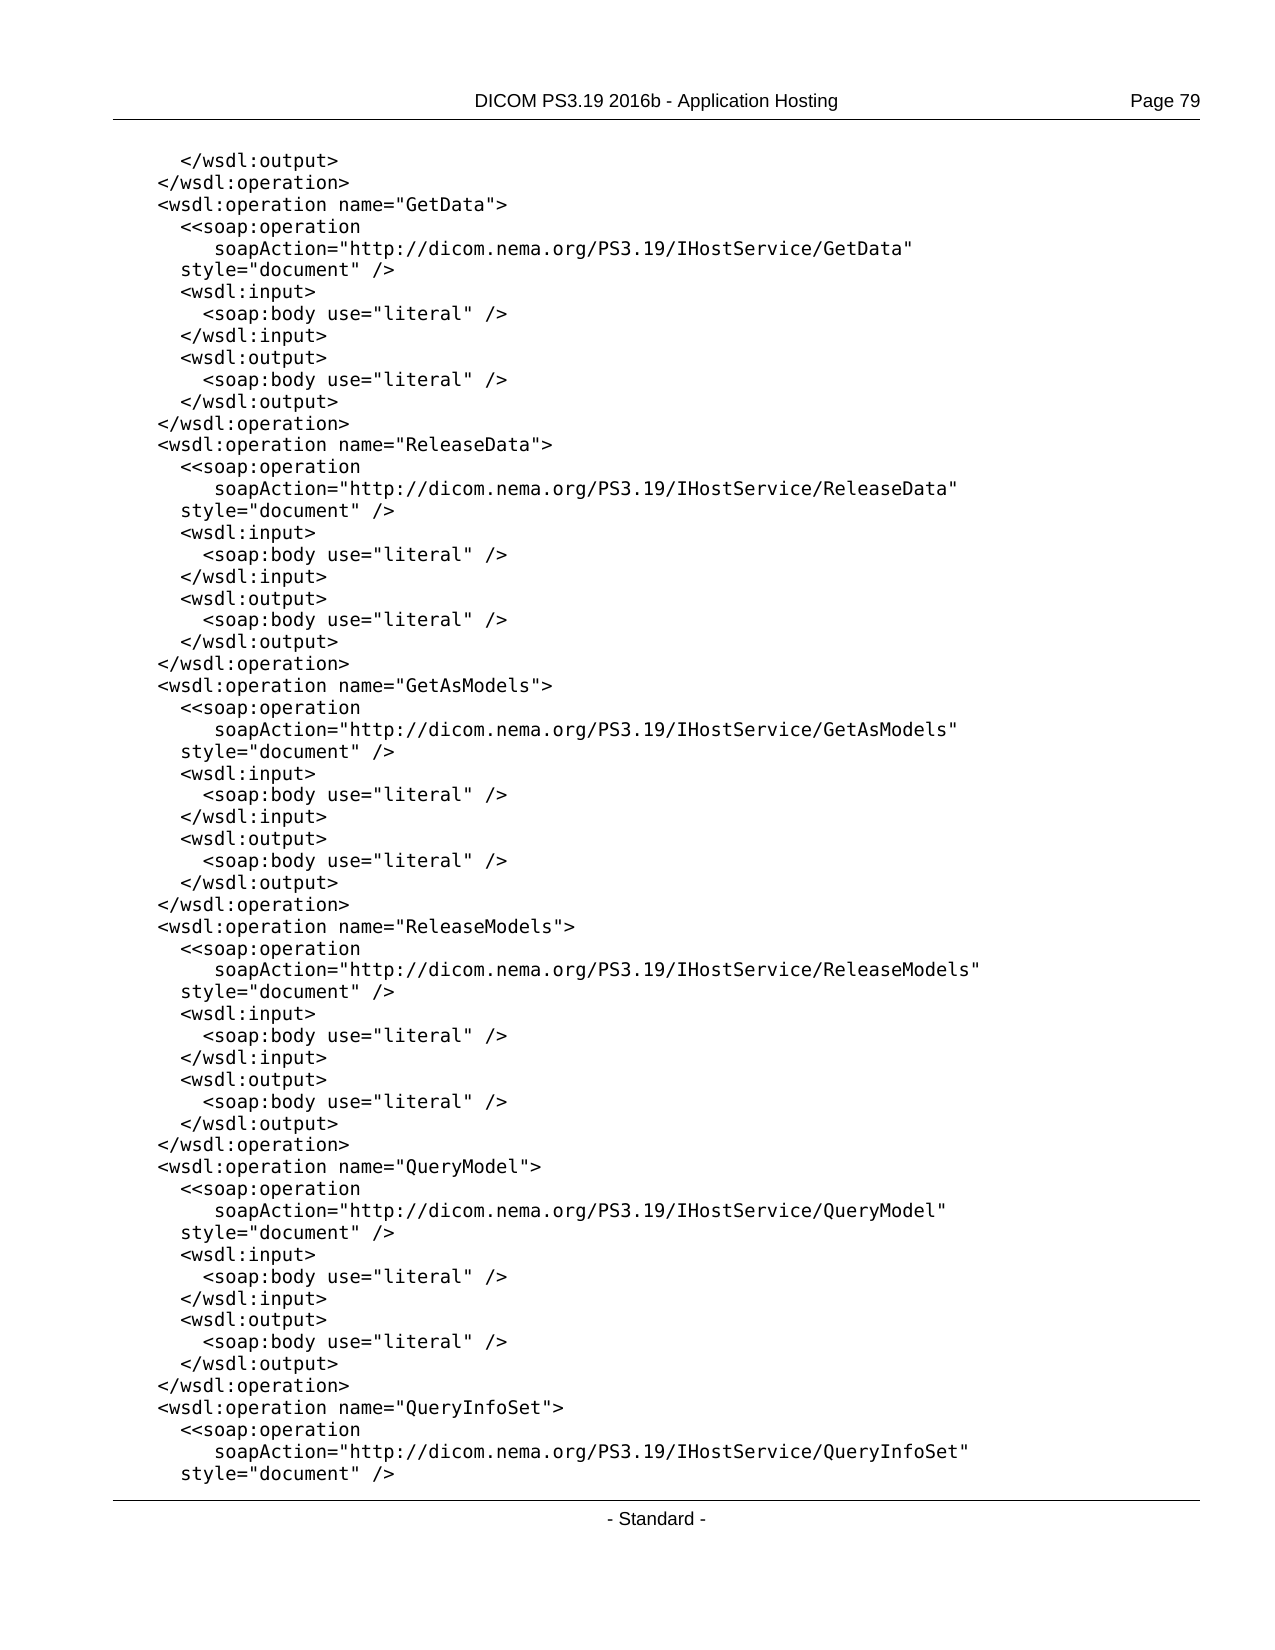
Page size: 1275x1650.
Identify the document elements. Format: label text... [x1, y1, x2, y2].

text </wsdl:output> </wsdl:operation> <wsdl:operation name="GetData"> <<soap:operation soapAction="http://dicom.nema.org/PS3.19/IHostService/GetData" style="document" /> <wsdl:input> <soap:body use="literal" /> </wsdl:input> <wsdl:output> <soap:body use="literal" /> </wsdl:output> </wsdl:operation> <wsdl:operation name="ReleaseData"> <<soap:operation soapAction="http://dicom.nema.org/PS3.19/IHostService/ReleaseData" style="document" /> <wsdl:input> <soap:body use="literal" /> </wsdl:input> <wsdl:output> <soap:body use="literal" /> </wsdl:output> </wsdl:operation> <wsdl:operation name="GetAsModels"> <<soap:operation soapAction="http://dicom.nema.org/PS3.19/IHostService/GetAsModels" style="document" /> <wsdl:input> <soap:body use="literal" /> </wsdl:input> <wsdl:output> <soap:body use="literal" /> </wsdl:output> </wsdl:operation> <wsdl:operation name="ReleaseModels"> <<soap:operation soapAction="http://dicom.nema.org/PS3.19/IHostService/ReleaseModels" style="document" /> <wsdl:input> <soap:body use="literal" /> </wsdl:input> <wsdl:output> <soap:body use="literal" /> </wsdl:output> </wsdl:operation> <wsdl:operation name="QueryModel"> <<soap:operation soapAction="http://dicom.nema.org/PS3.19/IHostService/QueryModel" style="document" /> <wsdl:input> <soap:body use="literal" /> </wsdl:input> <wsdl:output> <soap:body use="literal" /> </wsdl:output> </wsdl:operation> <wsdl:operation name="QueryInfoSet"> <<soap:operation soapAction="http://dicom.nema.org/PS3.19/IHostService/QueryInfoSet" style="document" /> [112, 150, 1200, 1484]
